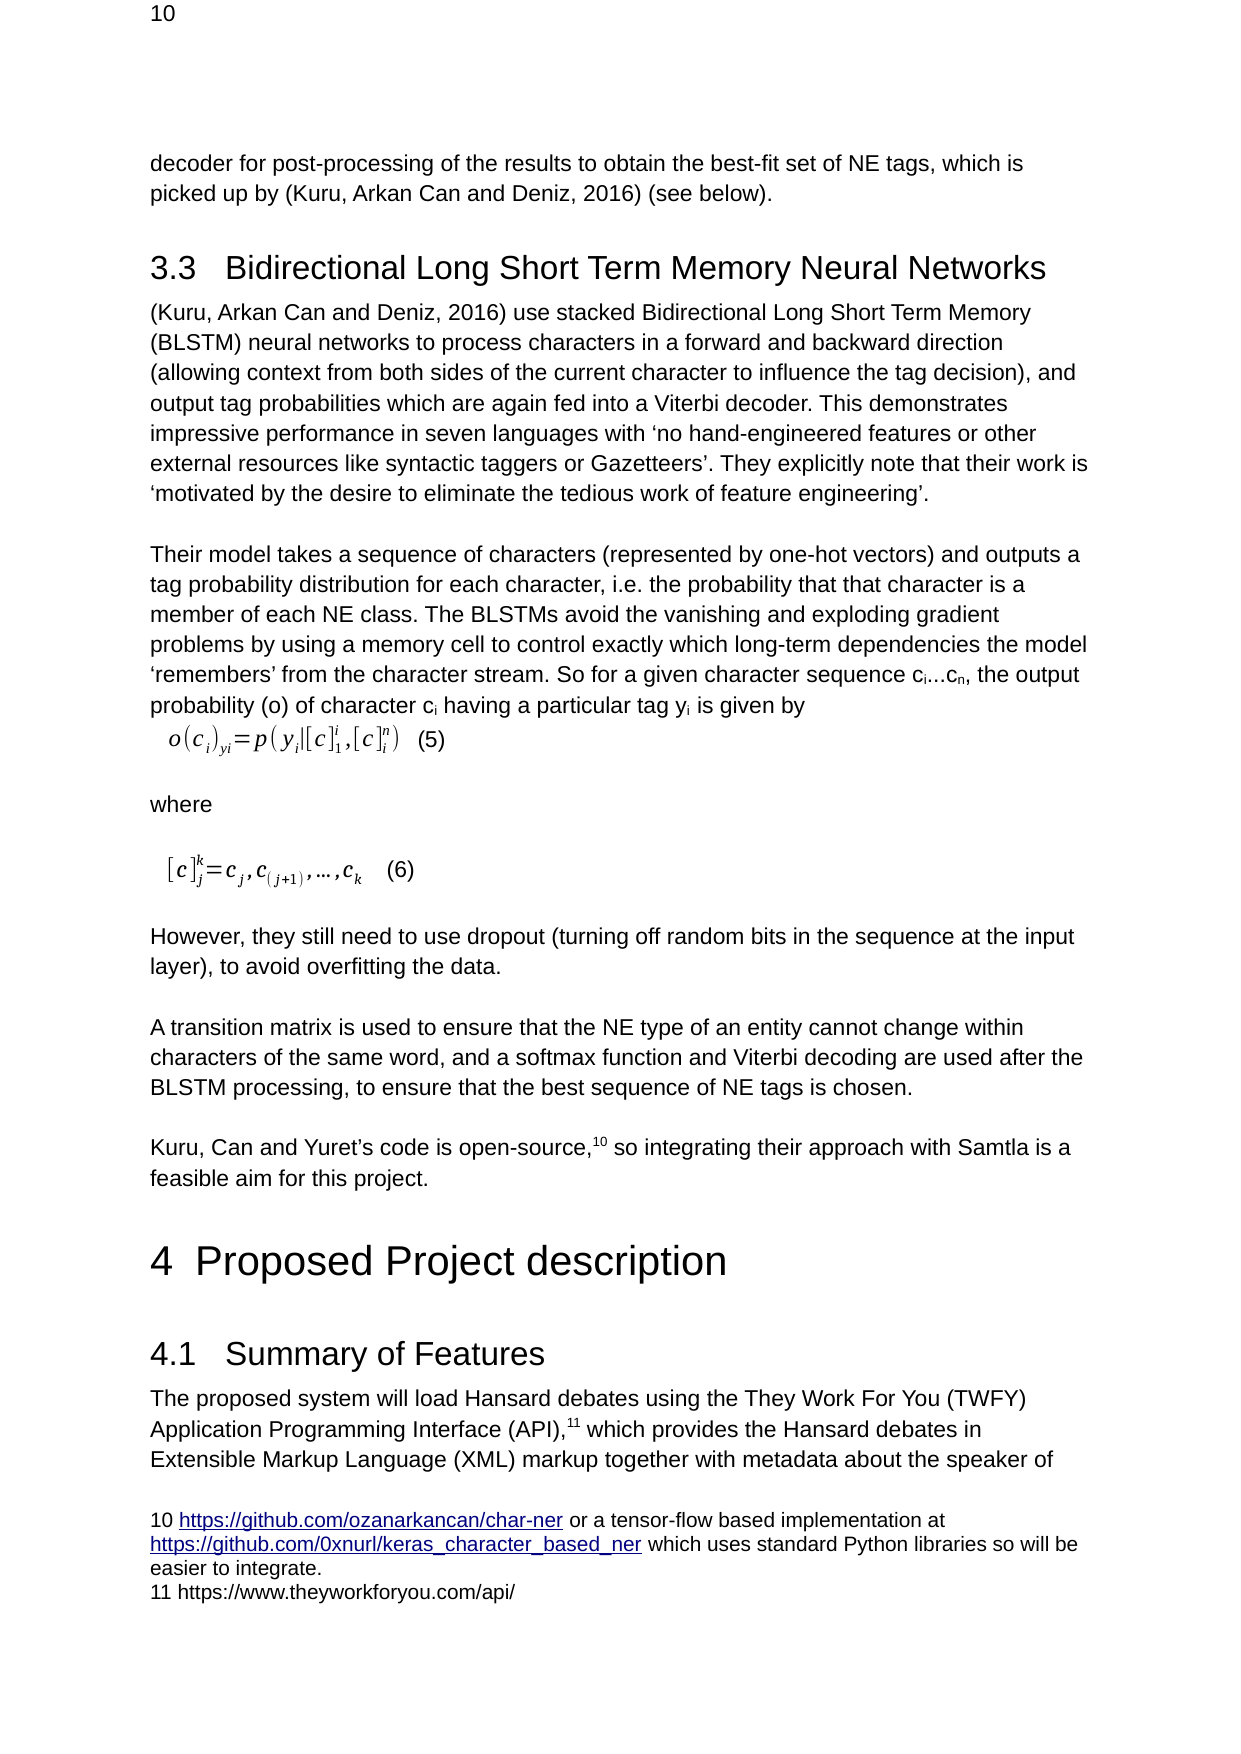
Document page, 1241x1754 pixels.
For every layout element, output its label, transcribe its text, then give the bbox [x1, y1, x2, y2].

text A transition matrix is used to ensure that the NE type of an entity cannot change within characters of the same word, and a softmax function and Viterbi decoding are used after the BLSTM processing, to ensure that the best sequence of NE tags is chosen. [150, 1013, 1090, 1100]
text Kuru, Can and Yuret’s code is open-source, so integrating their approach with Samtla is a feasible aim for this project. [150, 1134, 1090, 1191]
subtitle Proposed Project description [150, 1236, 1090, 1284]
text (6) [150, 851, 1090, 889]
text (5) [150, 722, 1090, 757]
text https://www.theyworkforyou.com/api/ [150, 1580, 1090, 1604]
text (Kuru, Arkan Can and Deniz, 2016)⁠ use stacked Bidirectional Long Short Term Memory (BLSTM) neural networks to process characters in a forward and backward direction (allowing context from both sides of the current character to influence the tag decision), and output tag probabilities which are again fed into a Viterbi decoder. This demonstrates impressive performance in seven languages with ‘no hand-engineered features or other external resources like syntactic taggers or Gazetteers’. They explicitly note that their work is ‘motivated by the desire to eliminate the tedious work of feature engineering’. [150, 299, 1090, 506]
subtitle Summary of Features [150, 1334, 1090, 1373]
text Their model takes a sequence of characters (represented by one-hot vectors) and outputs a tag probability distribution for each character, i.e. the probability that that character is a member of each NE class. The BLSTMs avoid the vanishing and exploding gradient problems by using a memory cell to control exactly which long-term dependencies the model ‘remembers’ from the character stream. So for a given character sequence ci...cn, the output probability (o) of character ci having a particular tag yi is given by [150, 541, 1090, 718]
text where [150, 791, 1090, 817]
subtitle Bidirectional Long Short Term Memory Neural Networks [150, 248, 1090, 286]
text https://github.com/ozanarkancan/char-ner or a tensor-flow based implementation at https://github.com/0xnurl/keras_character_based_ner which uses standard Python libraries so will be easier to integrate. [150, 1508, 1090, 1580]
text The proposed system will load Hansard debates using the They Work For You (TWFY) Application Programming Interface (API), which provides the Hansard debates in Extensible Markup Language (XML) markup together with metadata about the speaker of [150, 1385, 1090, 1472]
text decoder for post-processing of the results to obtain the best-fit set of NE tags, which is picked up by (Kuru, Arkan Can and Deniz, 2016)⁠ (see below). [150, 150, 1090, 207]
text However, they still need to use dropout (turning off random bits in the sequence at the input layer), to avoid overfitting the data. [150, 923, 1090, 979]
